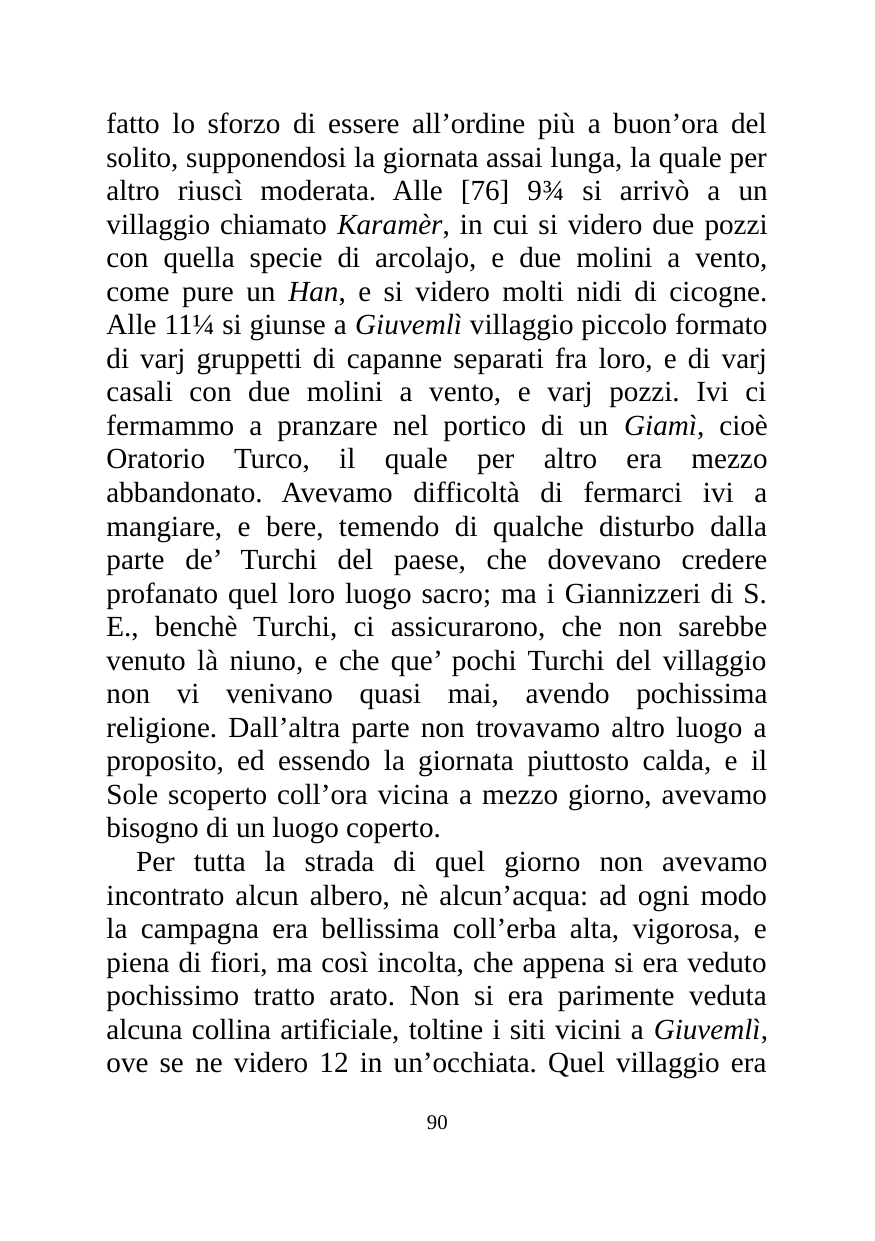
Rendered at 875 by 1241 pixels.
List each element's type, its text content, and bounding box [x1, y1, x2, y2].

text Per tutta la strada di quel giorno non avevamo incontrato alcun albero, nè alcun’acqua: ad ogni modo la campagna era bellissima coll’erba alta, vigorosa, e piena di fiori, ma così incolta, che appena si era veduto pochissimo tratto arato. Non si era parimente veduta alcuna collina artificiale, toltine i siti vicini a Giuvemlì, ove se ne videro 12 in un’occhiata. Quel villaggio era [106, 844, 768, 1079]
text fatto lo sforzo di essere all’ordine più a buon’ora del solito, supponendosi la giornata assai lunga, la quale per altro riuscì moderata. Alle [76] 9¾ si arrivò a un villaggio chiamato Karamèr, in cui si videro due pozzi con quella specie di arcolajo, e due molini a vento, come pure un Han, e si videro molti nidi di cicogne. Alle 11¼ si giunse a Giuvemlì villaggio piccolo formato di varj gruppetti di capanne separati fra loro, e di varj casali con due molini a vento, e varj pozzi. Ivi ci fermammo a pranzare nel portico di un Giamì, cioè Oratorio Turco, il quale per altro era mezzo abbandonato. Avevamo difficoltà di fermarci ivi a mangiare, e bere, temendo di qualche disturbo dalla parte de’ Turchi del paese, che dovevano credere profanato quel loro luogo sacro; ma i Giannizzeri di S. E., benchè Turchi, ci assicurarono, che non sarebbe venuto là niuno, e che que’ pochi Turchi del villaggio non vi venivano quasi mai, avendo pochissima religione. Dall’altra parte non trovavamo altro luogo a proposito, ed essendo la giornata piuttosto calda, e il Sole scoperto coll’ora vicina a mezzo giorno, avevamo bisogno di un luogo coperto. [106, 106, 768, 844]
